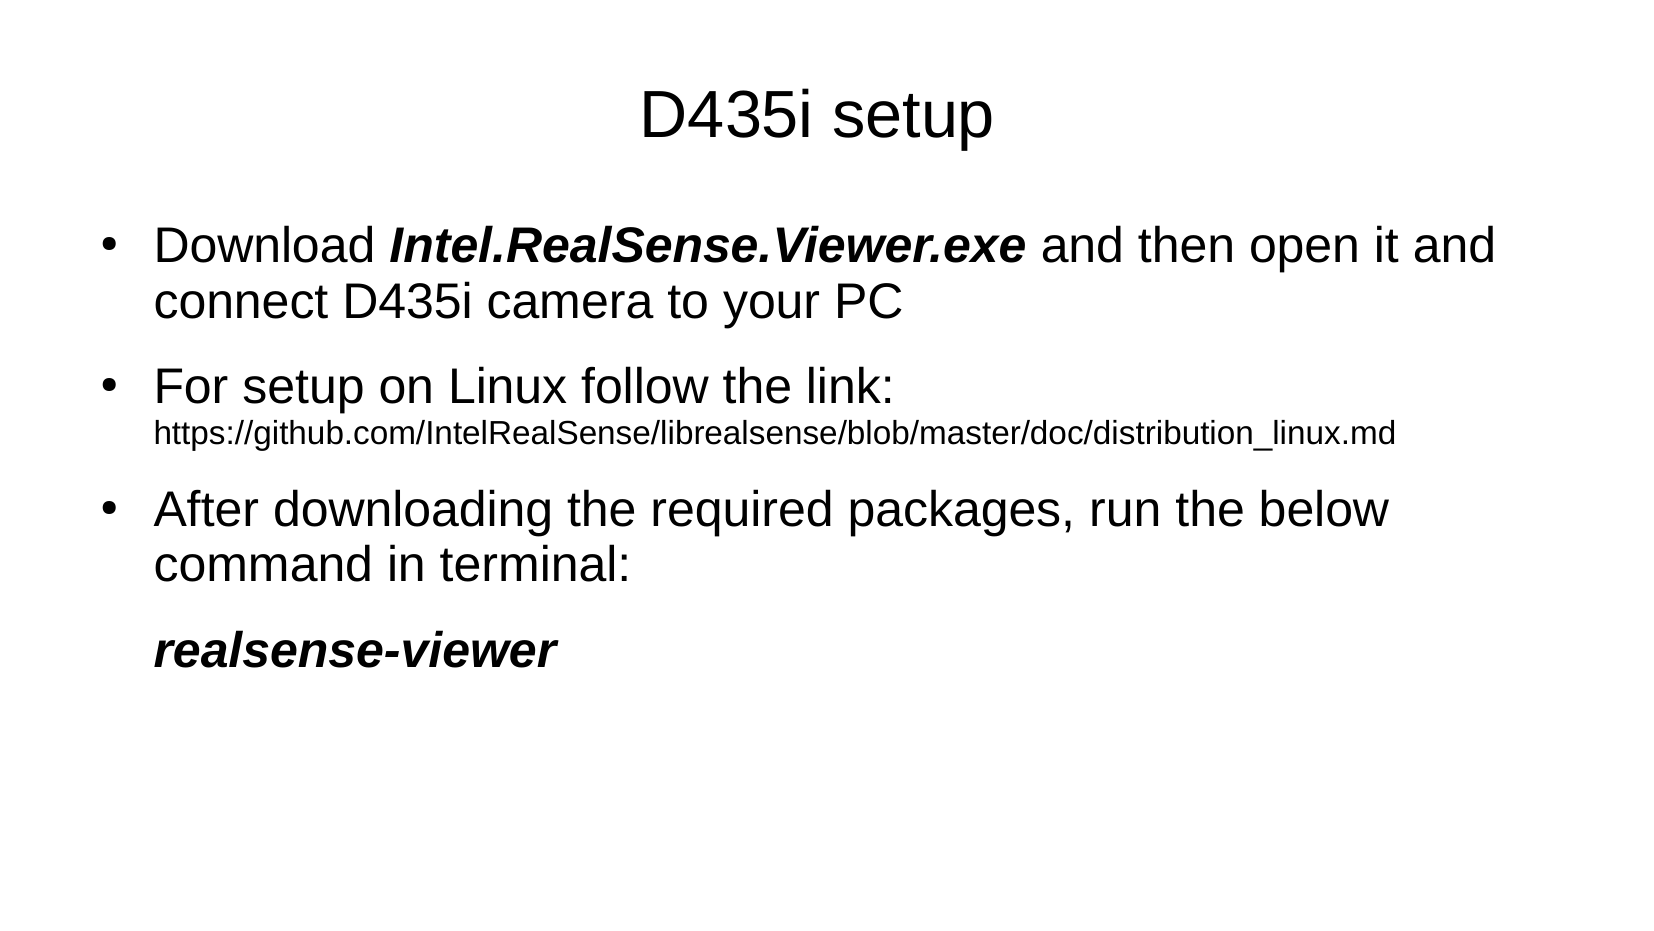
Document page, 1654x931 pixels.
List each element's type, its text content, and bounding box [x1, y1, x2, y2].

list Download Intel.RealSense.Viewer.exe and then open it and connect D435i camera to your PC For setup on Linux follow the link: https://github.com/IntelRealSense/librealsense/blob/master/doc/distribution_linux.md After downloading the required packages, run the below command in terminal: realsense-viewer [82, 217, 1571, 758]
title D435i setup [82, 37, 1571, 193]
